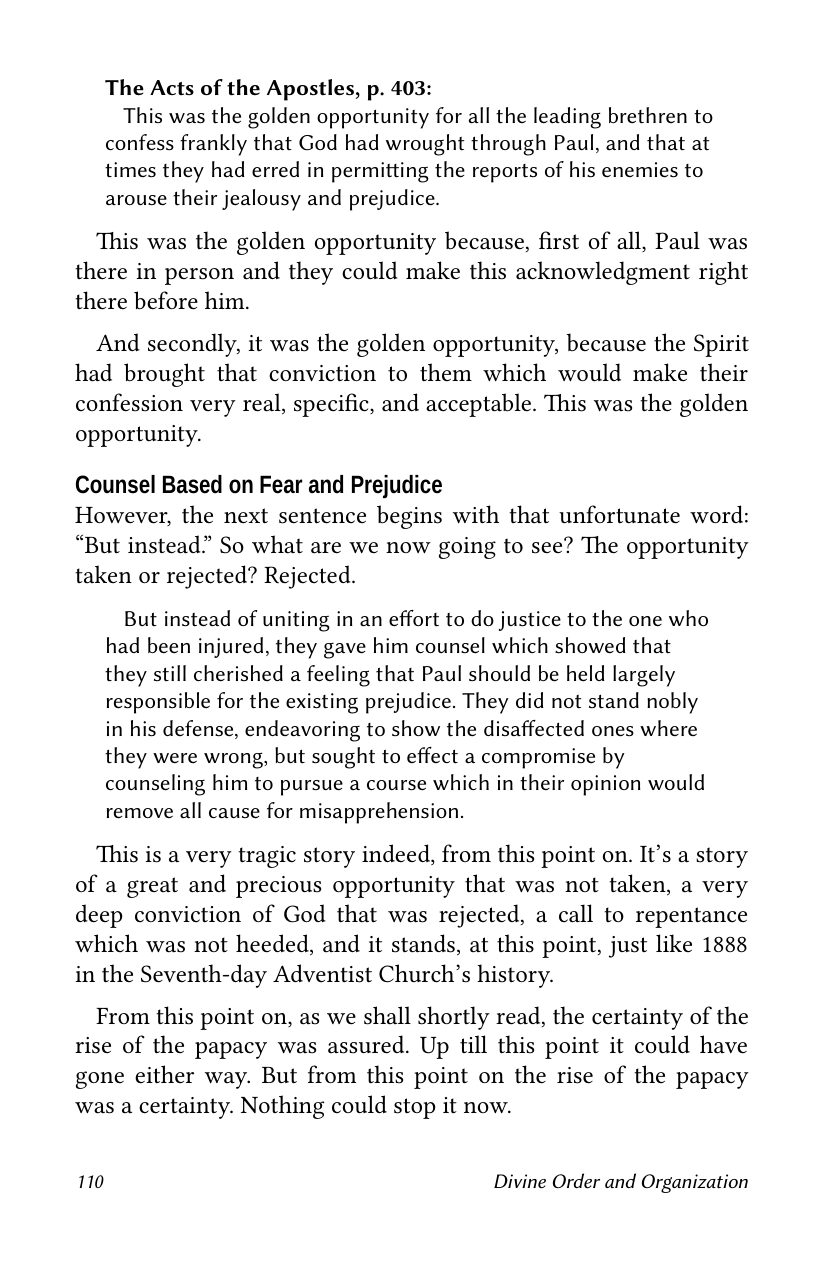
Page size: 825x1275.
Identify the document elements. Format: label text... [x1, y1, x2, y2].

subtitle Counsel Based on Fear and Prejudice [75, 469, 750, 498]
text And secondly, it was the golden opportunity, because the Spirit had brought that conviction to them which would make their confession very real, specific, and acceptable. This was the golden opportunity. [75, 329, 750, 447]
text This was the golden opportunity for all the leading brethren to confess frankly that God had wrought through Paul, and that at times they had erred in permitting the reports of his enemies to arouse their jealousy and prejudice. [105, 103, 720, 211]
text But instead of uniting in an effort to do justice to the one who had been injured, they gave him counsel which showed that they still cherished a feeling that Paul should be held largely responsible for the existing prejudice. They did not stand nobly in his defense, endeavoring to show the disaffected ones where they were wrong, but sought to effect a compromise by counseling him to pursue a course which in their opinion would remove all cause for misapprehension. [105, 606, 720, 824]
text From this point on, as we shall shortly read, the certainty of the rise of the papacy was assured. Up till this point it could have gone either way. But from this point on the rise of the papacy was a certainty. Nothing could stop it now. [75, 1002, 750, 1120]
text This was the golden opportunity because, first of all, Paul was there in person and they could make this acknowledgment right there before him. [75, 227, 750, 316]
text The Acts of the Apostles, p. 403: [105, 75, 750, 101]
text However, the next sentence begins with that unfortunate word: “But instead.” So what are we now going to see? The opportunity taken or rejected? Rejected. [75, 501, 750, 589]
text This is a very tragic story indeed, from this point on. It’s a story of a great and precious opportunity that was not taken, a very deep conviction of God that was rejected, a call to repentance which was not heeded, and it stands, at this point, just like 1888 in the Seventh-day Adventist Church’s history. [75, 840, 750, 988]
